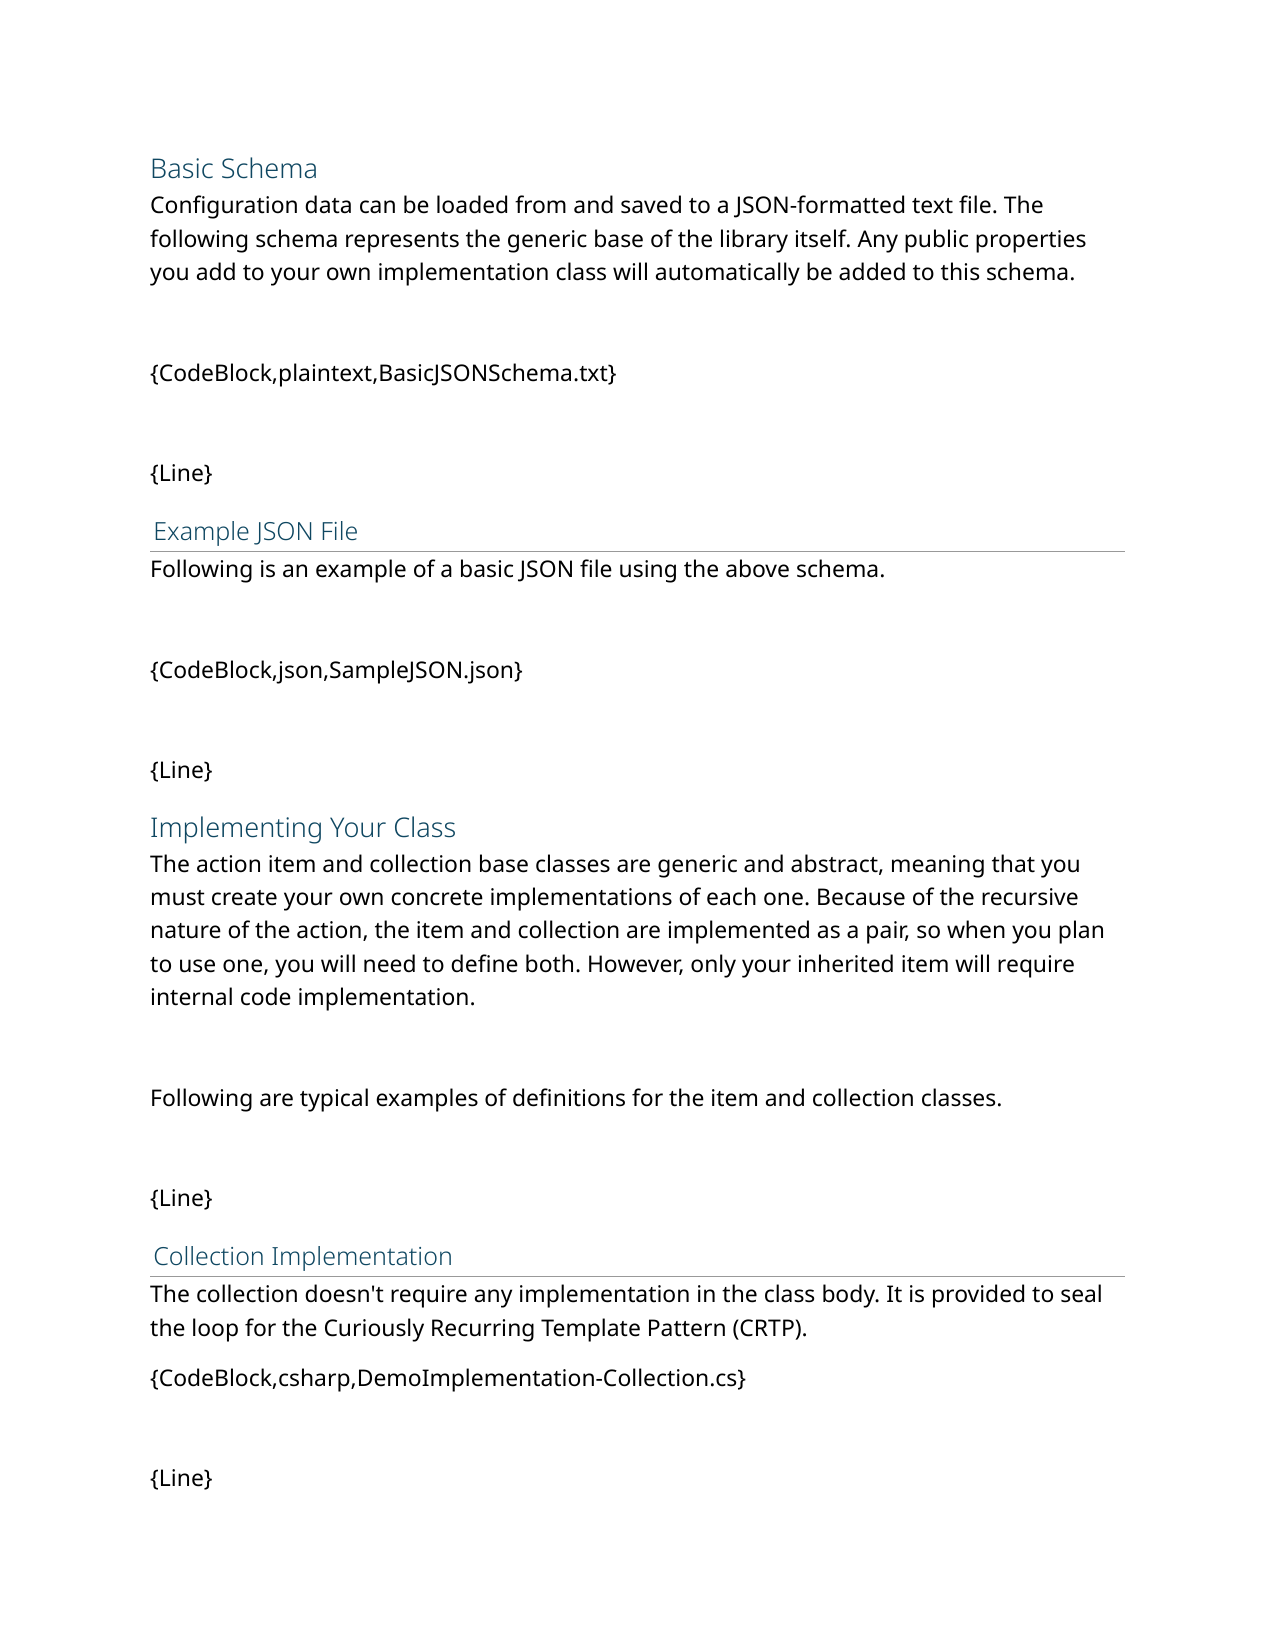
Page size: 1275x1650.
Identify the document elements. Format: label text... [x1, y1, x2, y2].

text Following are typical examples of definitions for the item and collection classes. [150, 1081, 1125, 1113]
text Configuration data can be loaded from and saved to a JSON-formatted text file. The following schema represents the generic base of the library itself. Any public properties you add to your own implementation class will automatically be added to this schema. [150, 189, 1125, 287]
text {Line} [150, 457, 1125, 488]
text {CodeBlock,csharp,DemoImplementation-Collection.cs} [150, 1362, 1125, 1393]
text {CodeBlock,json,SampleJSON.json} [150, 654, 1125, 685]
subtitle Basic Schema [150, 150, 1125, 187]
subtitle Collection Implementation [150, 1236, 1125, 1276]
text {Line} [150, 754, 1125, 785]
text {CodeBlock,plaintext,BasicJSONSchema.txt} [150, 356, 1125, 388]
text The action item and collection base classes are generic and abstract, meaning that you must create your own concrete implementations of each one. Because of the recursive nature of the action, the item and collection are implemented as a pair, so when you plan to use one, you will need to define both. However, only your inherited item will require internal code implementation. [150, 847, 1125, 1012]
text Following is an example of a basic JSON file using the above schema. [150, 553, 1125, 585]
text The collection doesn't require any implementation in the class body. It is provided to seal the loop for the Curiously Recurring Template Pattern (CRTP). [150, 1278, 1125, 1343]
subtitle Example JSON File [150, 511, 1125, 551]
text {Line} [150, 1182, 1125, 1213]
subtitle Implementing Your Class [150, 808, 1125, 845]
text {Line} [150, 1462, 1125, 1493]
